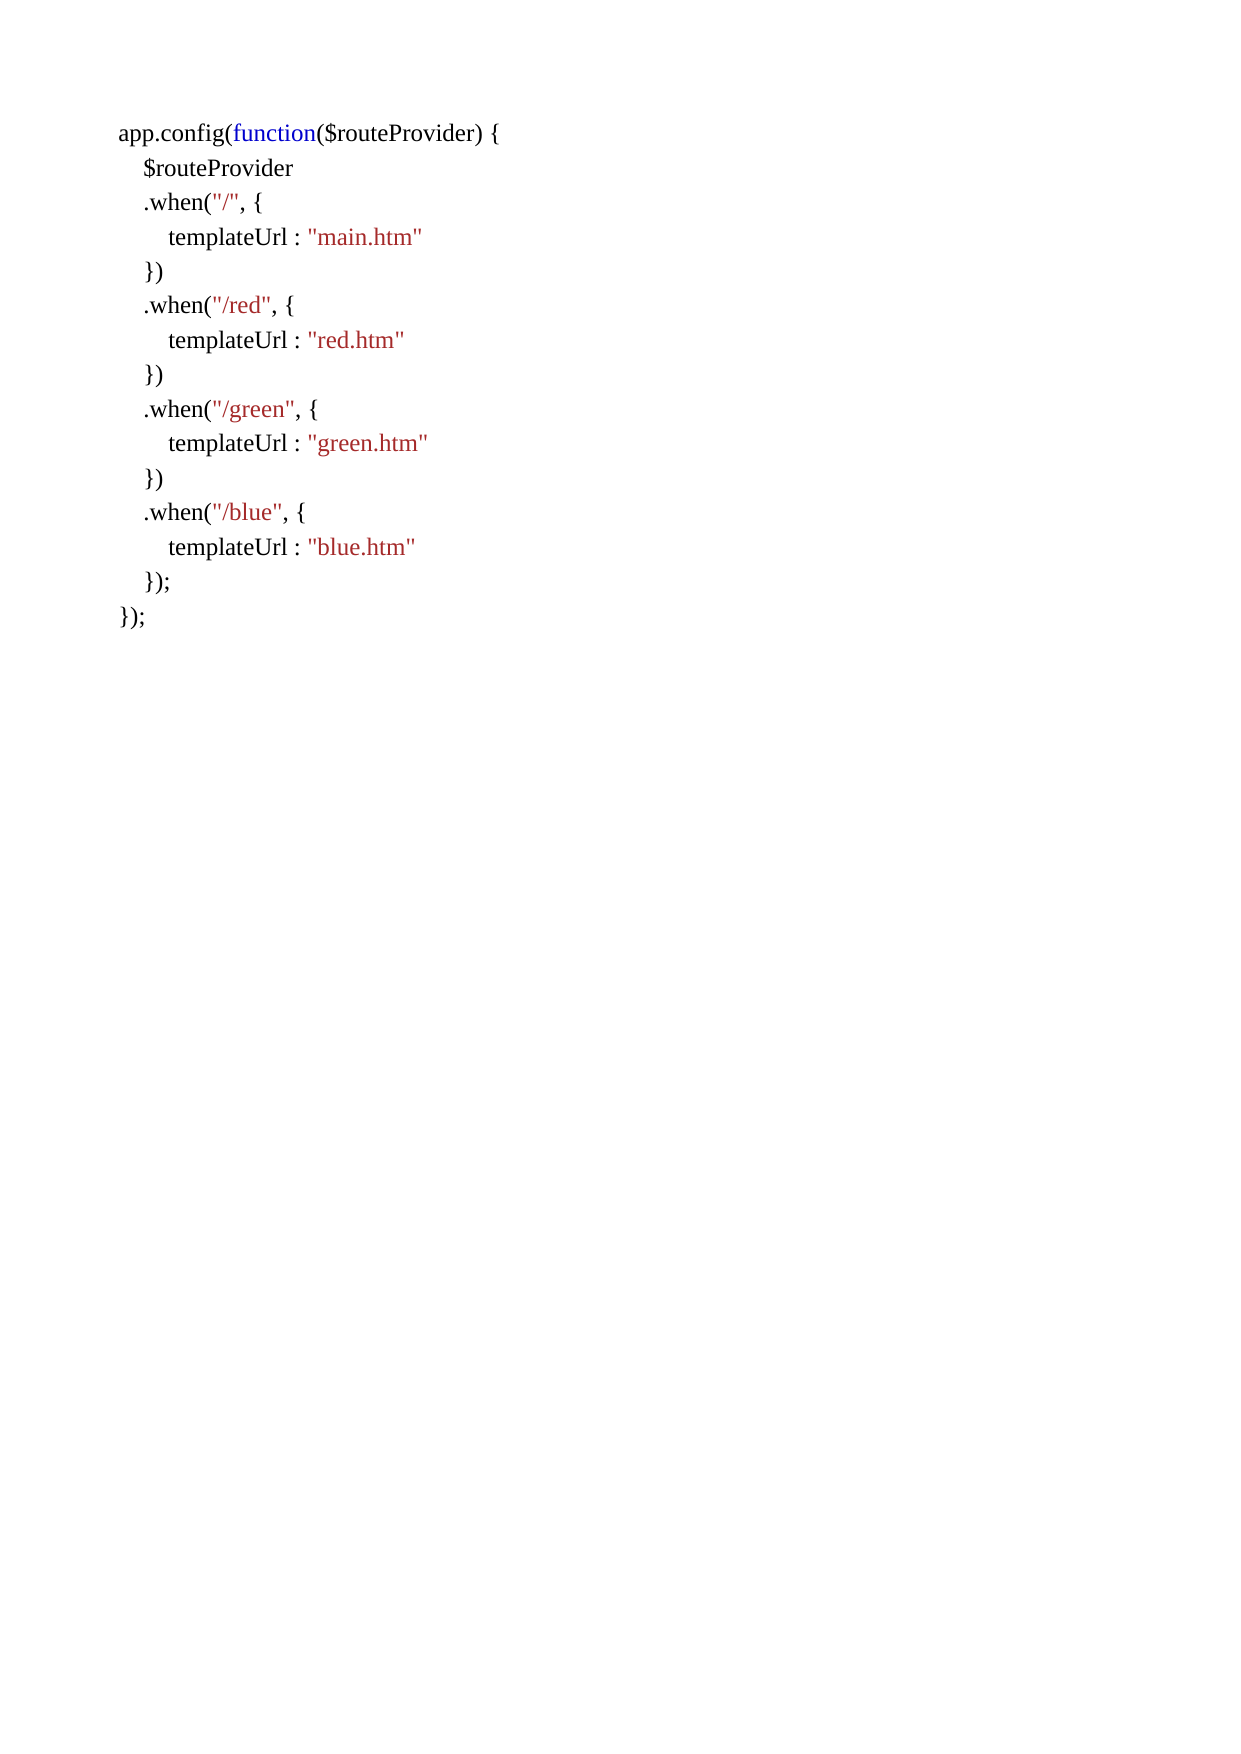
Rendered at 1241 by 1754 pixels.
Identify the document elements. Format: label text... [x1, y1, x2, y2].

text app.config(function($routeProvider) { $routeProvider .when("/", { templateUrl : "main.htm" }) .when("/red", { templateUrl : "red.htm" }) .when("/green", { templateUrl : "green.htm" }) .when("/blue", { templateUrl : "blue.htm" }); }); [118, 118, 1122, 629]
